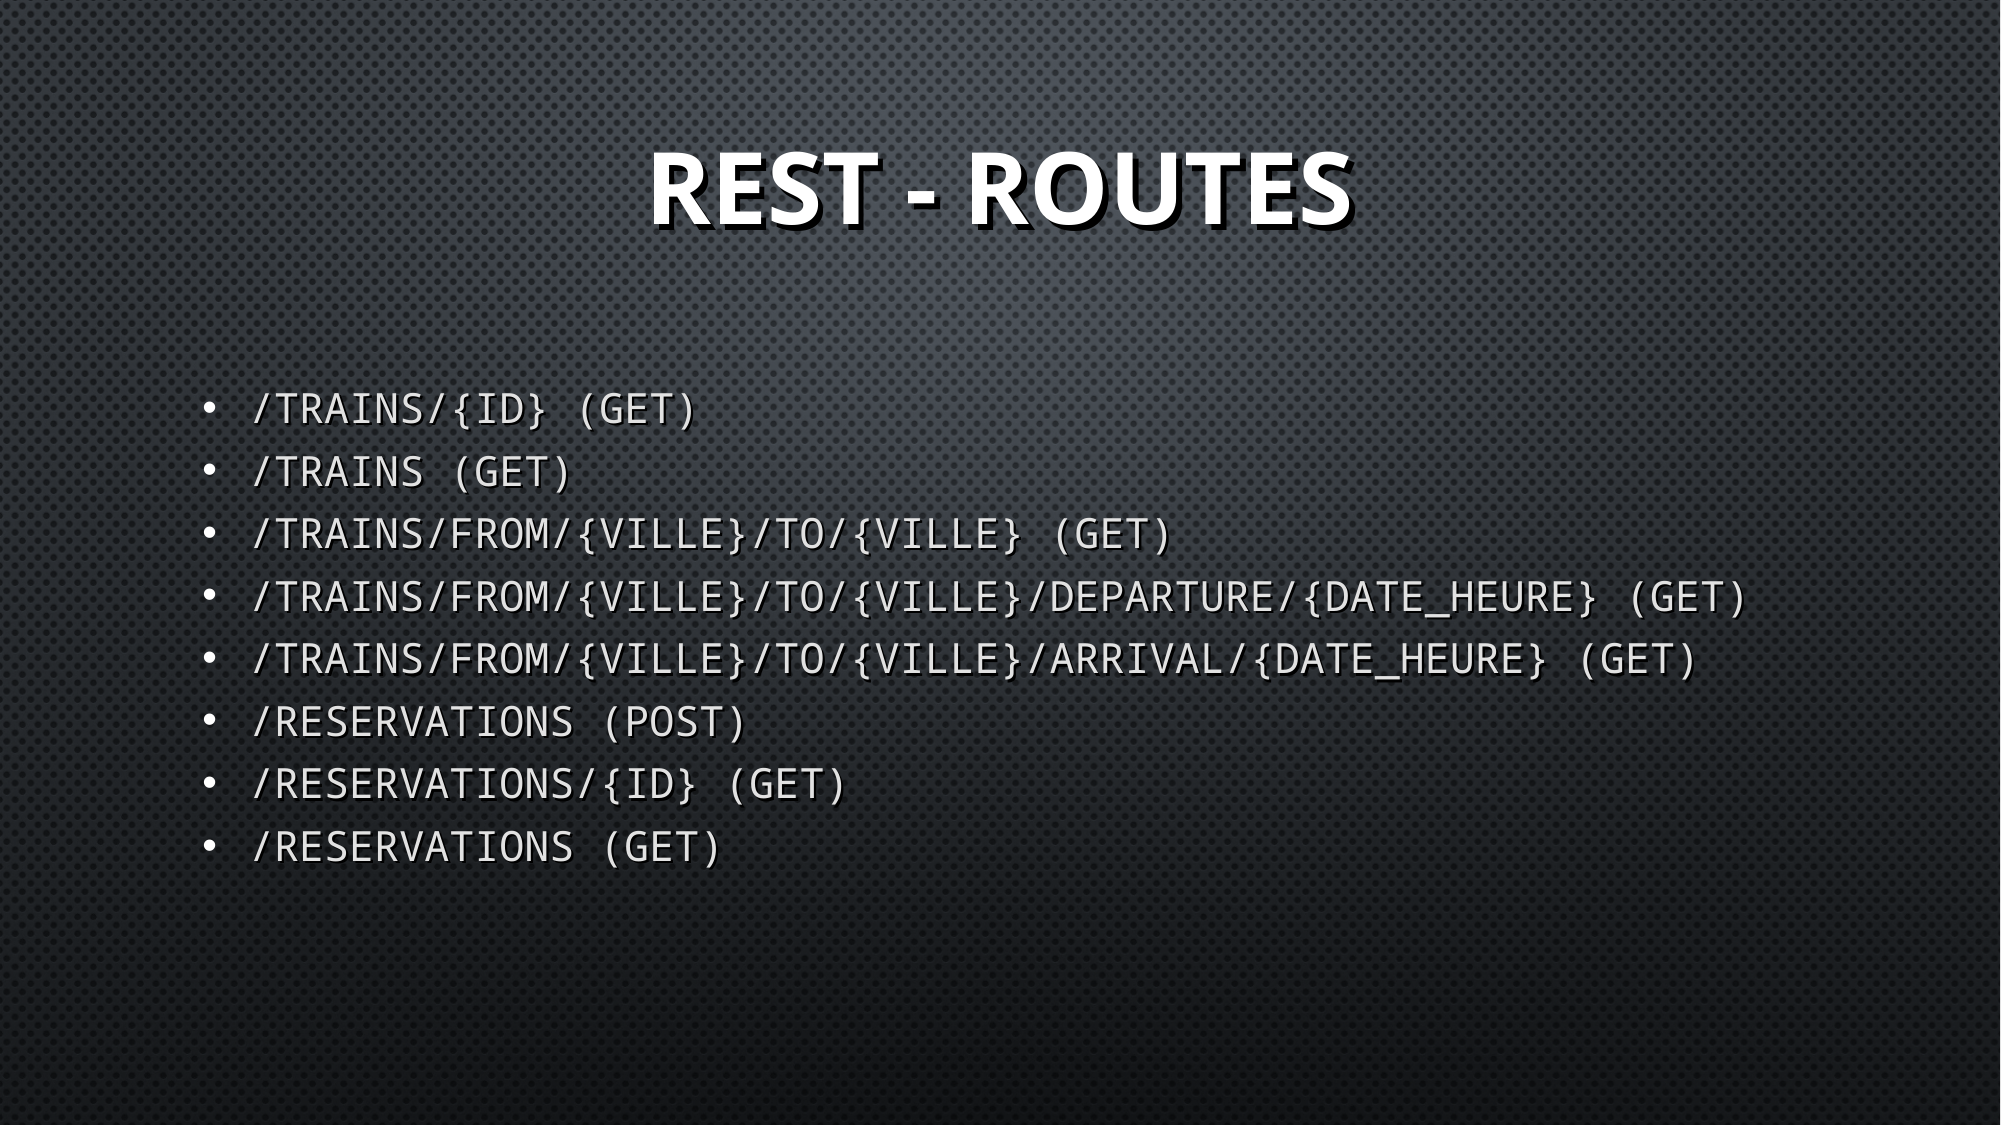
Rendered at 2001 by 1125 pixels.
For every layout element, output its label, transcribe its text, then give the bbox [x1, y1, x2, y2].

list /trains/{id} (GET) /trains (GET) /trains/from/{ville}/to/{ville} (GET) /trains/from/{ville}/to/{ville}/departure/{date_heure} (GET) /trains/from/{ville}/to/{ville}/arrival/{date_heure} (GET) /reservations (POST) /reservations/{id} (GET) /reservations (GET) [187, 301, 1813, 951]
title REST - Routes [187, 99, 1813, 270]
